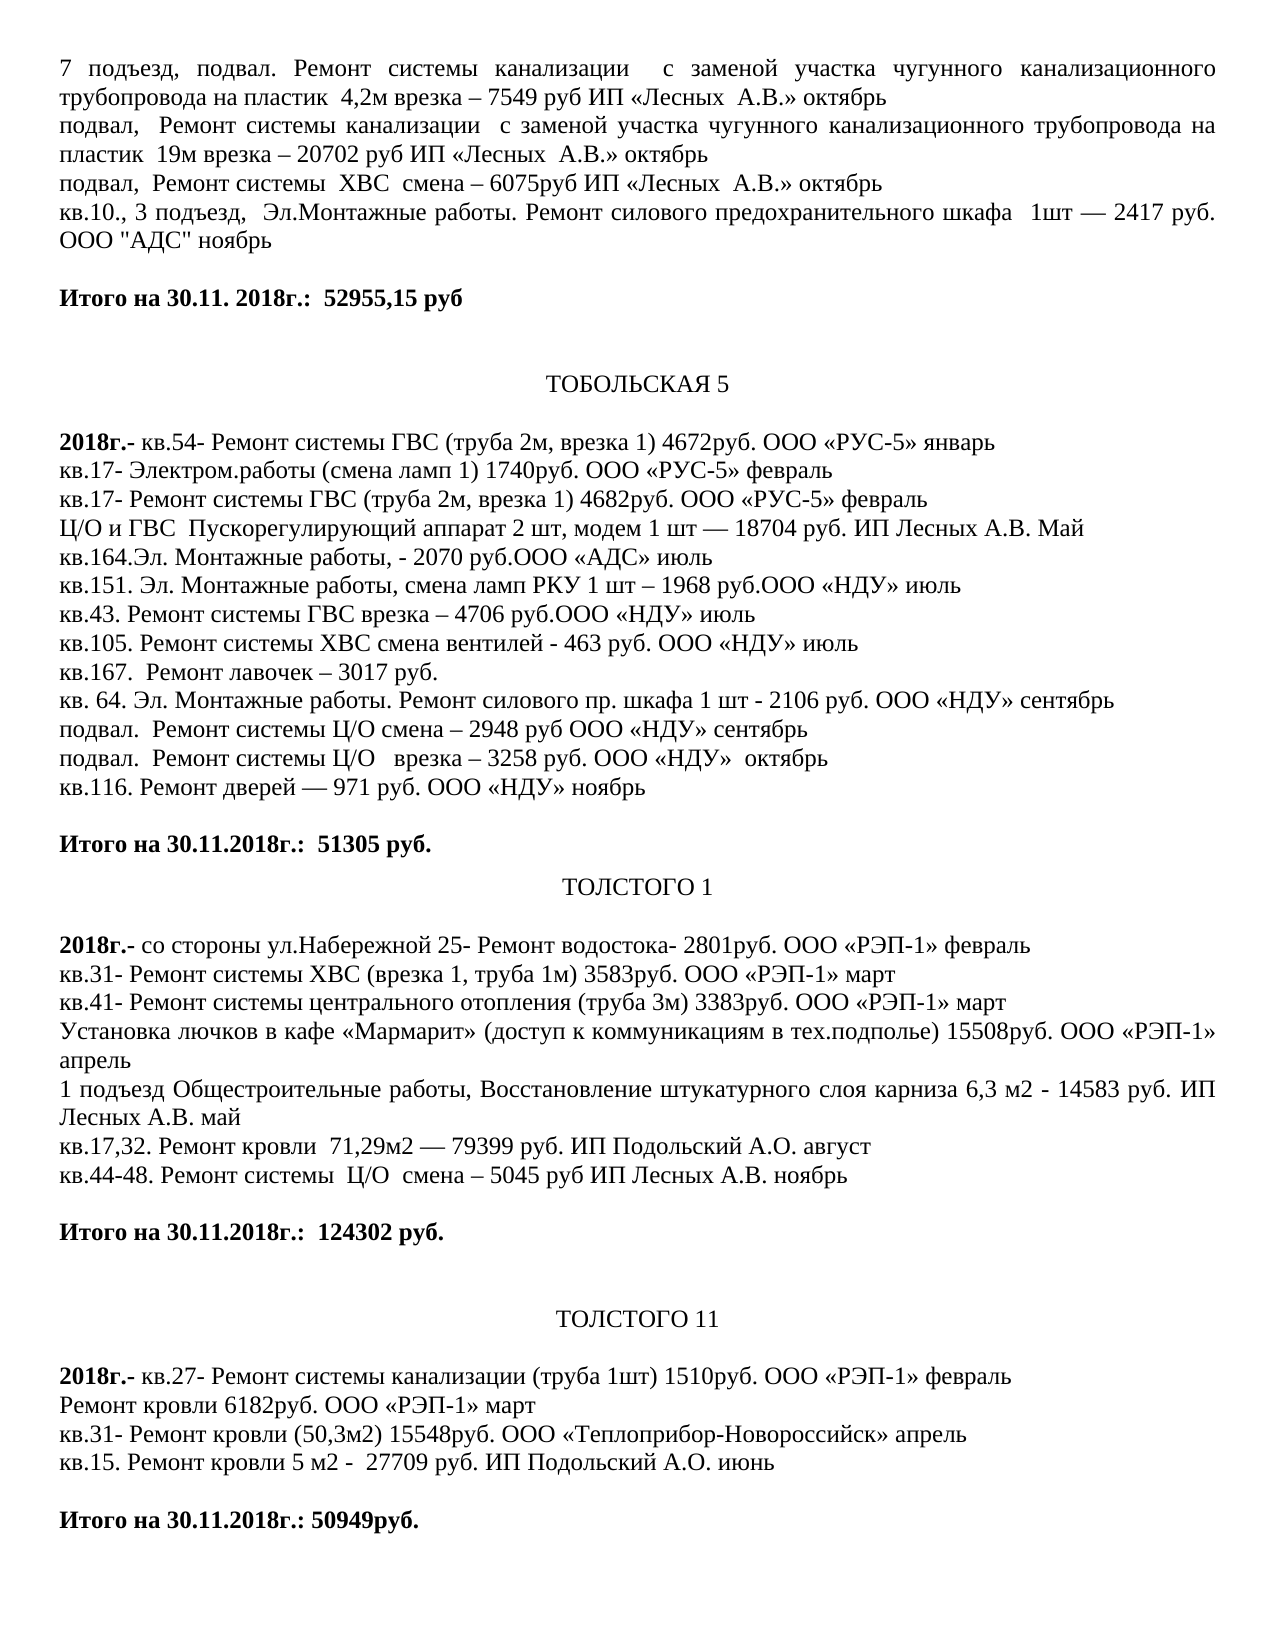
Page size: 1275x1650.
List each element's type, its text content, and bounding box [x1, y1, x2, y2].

text кв.17,32. Ремонт кровли 71,29м2 — 79399 руб. ИП Подольский А.О. август [59, 1131, 1216, 1160]
text 2018г.- кв.54- Ремонт системы ГВС (труба 2м, врезка 1) 4672руб. ООО «РУС-5» январь [59, 427, 1216, 456]
text ТОЛСТОГО 1 [59, 872, 1216, 901]
text кв.17- Ремонт системы ГВС (труба 2м, врезка 1) 4682руб. ООО «РУС-5» февраль [59, 484, 1216, 513]
text кв.15. Ремонт кровли 5 м2 - 27709 руб. ИП Подольский А.О. июнь [59, 1447, 1216, 1476]
text Ц/О и ГВС Пускорегулирующий аппарат 2 шт, модем 1 шт — 18704 руб. ИП Лесных А.В. Май [59, 513, 1216, 542]
text 1 подъезд Общестроительные работы, Восстановление штукатурного слоя карниза 6,3 м2 - 14583 руб. ИП Лесных А.В. май [59, 1074, 1216, 1131]
text кв.10., 3 подъезд, Эл.Монтажные работы. Ремонт силового предохранительного шкафа 1шт — 2417 руб. ООО "АДС" ноябрь [59, 197, 1216, 254]
text подвал, Ремонт системы канализации с заменой участка чугунного канализационного трубопровода на пластик 19м врезка – 20702 руб ИП «Лесных А.В.» октябрь [59, 111, 1216, 168]
text Итого на 30.11. 2018г.: 52955,15 руб [59, 283, 1216, 312]
text 2018г.- кв.27- Ремонт системы канализации (труба 1шт) 1510руб. ООО «РЭП-1» февраль [59, 1361, 1216, 1390]
text Итого на 30.11.2018г.: 50949руб. [59, 1505, 1216, 1534]
text Итого на 30.11.2018г.: 124302 руб. [59, 1217, 1216, 1246]
text Ремонт кровли 6182руб. ООО «РЭП-1» март [59, 1390, 1216, 1419]
text кв.44-48. Ремонт системы Ц/О смена – 5045 руб ИП Лесных А.В. ноябрь [59, 1160, 1216, 1189]
text кв.116. Ремонт дверей — 971 руб. ООО «НДУ» ноябрь [59, 772, 1216, 801]
text кв.31- Ремонт системы ХВС (врезка 1, труба 1м) 3583руб. ООО «РЭП-1» март [59, 959, 1216, 987]
text 7 подъезд, подвал. Ремонт системы канализации с заменой участка чугунного канализационного трубопровода на пластик 4,2м врезка – 7549 руб ИП «Лесных А.В.» октябрь [59, 53, 1216, 111]
text подвал. Ремонт системы Ц/О смена – 2948 руб ООО «НДУ» сентябрь [59, 714, 1216, 743]
text кв.17- Электром.работы (смена ламп 1) 1740руб. ООО «РУС-5» февраль [59, 456, 1216, 484]
text кв.164.Эл. Монтажные работы, - 2070 руб.ООО «АДС» июль [59, 542, 1216, 571]
text Установка лючков в кафе «Мармарит» (доступ к коммуникациям в тех.подполье) 15508руб. ООО «РЭП-1» апрель [59, 1016, 1216, 1074]
text кв.151. Эл. Монтажные работы, смена ламп РКУ 1 шт – 1968 руб.ООО «НДУ» июль [59, 571, 1216, 599]
text кв.167. Ремонт лавочек – 3017 руб. [59, 657, 1216, 686]
text кв.31- Ремонт кровли (50,3м2) 15548руб. ООО «Теплоприбор-Новороссийск» апрель [59, 1419, 1216, 1447]
text ТОЛСТОГО 11 [59, 1304, 1216, 1332]
text 2018г.- со стороны ул.Набережной 25- Ремонт водостока- 2801руб. ООО «РЭП-1» февраль [59, 930, 1216, 959]
text подвал. Ремонт системы Ц/О врезка – 3258 руб. ООО «НДУ» октябрь [59, 743, 1216, 772]
text кв.43. Ремонт системы ГВС врезка – 4706 руб.ООО «НДУ» июль [59, 599, 1216, 628]
text Итого на 30.11.2018г.: 51305 руб. [59, 829, 1216, 858]
text кв.105. Ремонт системы ХВС смена вентилей - 463 руб. ООО «НДУ» июль [59, 628, 1216, 657]
text кв.41- Ремонт системы центрального отопления (труба 3м) 3383руб. ООО «РЭП-1» март [59, 987, 1216, 1016]
text подвал, Ремонт системы ХВС смена – 6075руб ИП «Лесных А.В.» октябрь [59, 168, 1216, 197]
subtitle ТОБОЛЬСКАЯ 5 [59, 369, 1216, 398]
text кв. 64. Эл. Монтажные работы. Ремонт силового пр. шкафа 1 шт - 2106 руб. ООО «НДУ» сентябрь [59, 686, 1216, 714]
